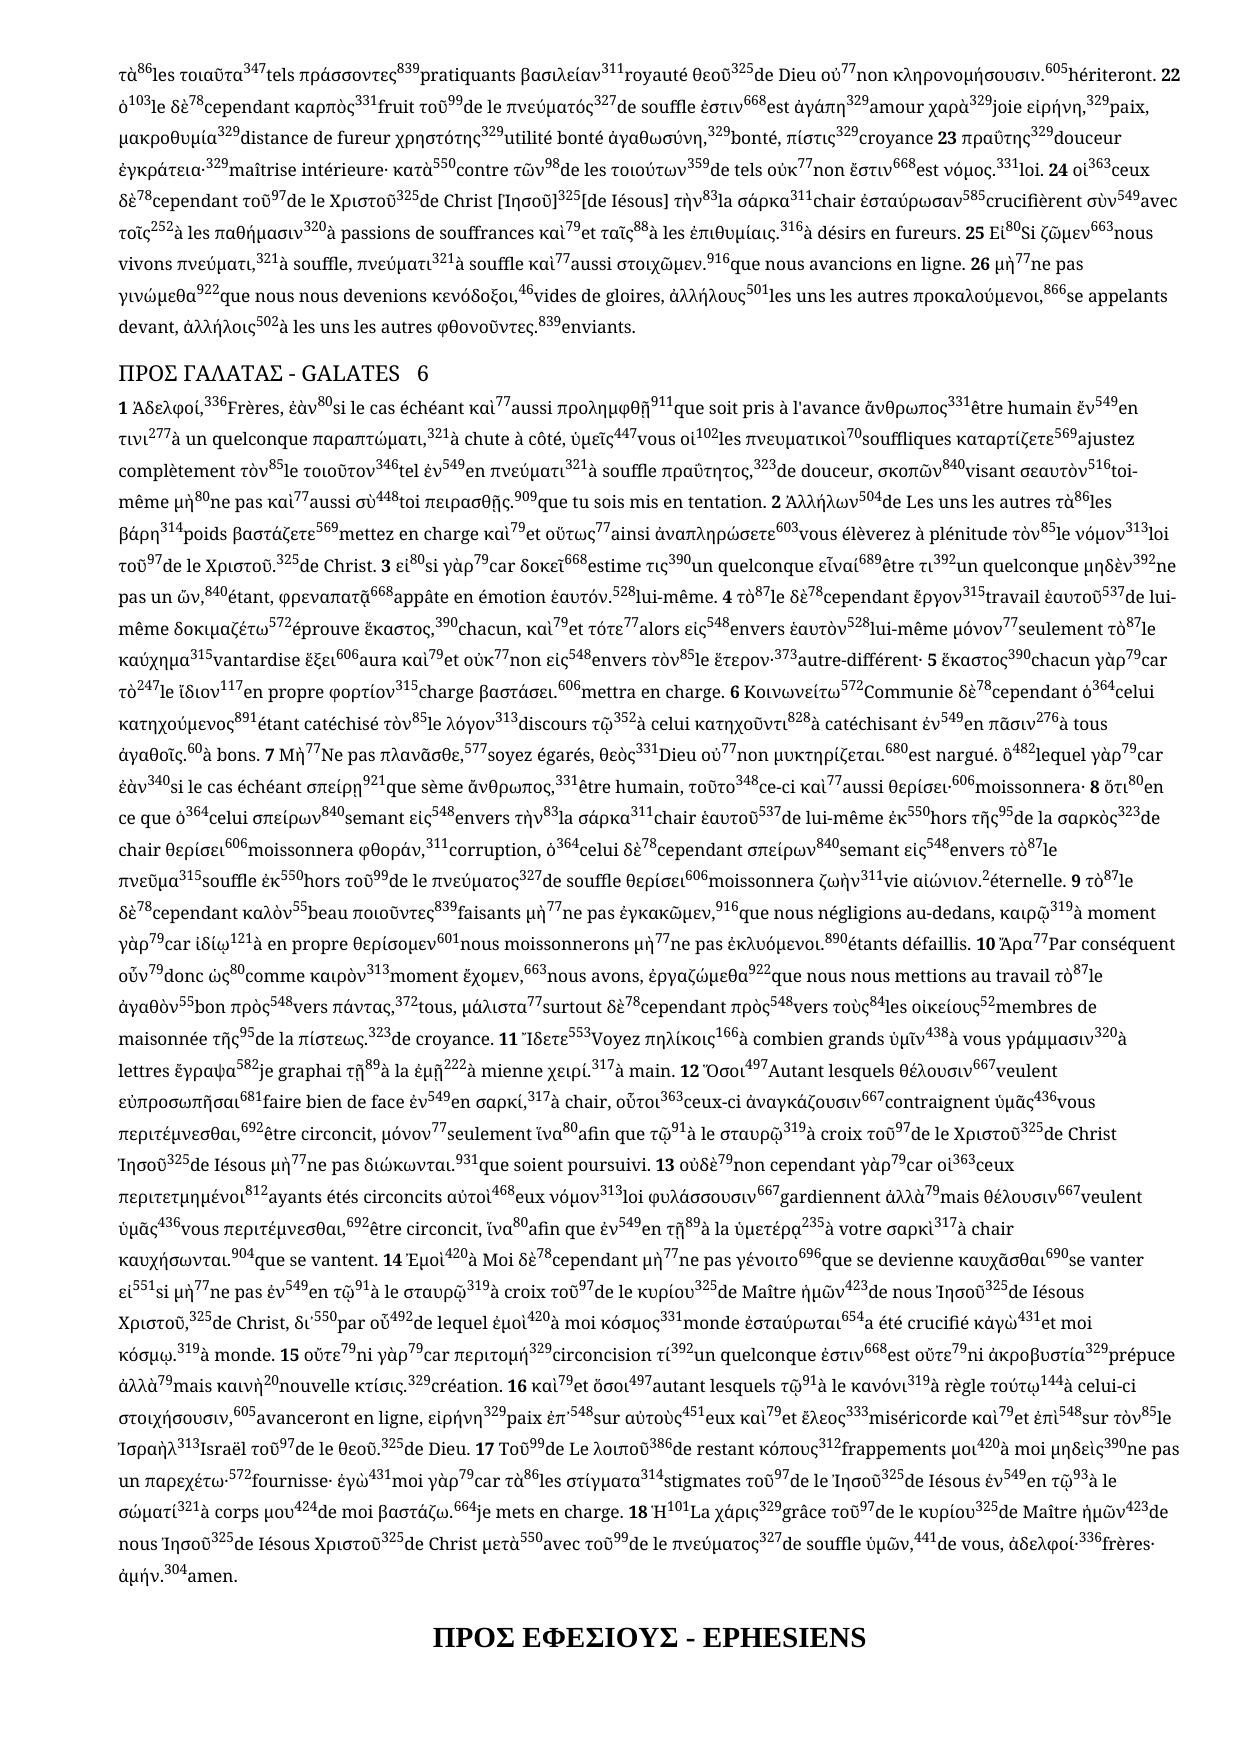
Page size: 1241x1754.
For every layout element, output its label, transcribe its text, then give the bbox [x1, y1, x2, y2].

subtitle ΠΡΟΣ ΕΦΕΣΙΟΥΣ - EPHESIENS [118, 1620, 1181, 1654]
text ΠΡΟΣ ΓΑΛΑΤΑΣ - GALATES 6 [118, 358, 1181, 387]
text 1 Τῇ89à La ἐλευθερίᾳ317à liberté ἡμᾶς416nous Χριστὸς331Christ ἠλευθέρωσεν·586libéra· στήκετε569tenez debout οὖν79donc καὶ79et μὴ77ne pas πάλιν77de nouveau ζυγῷ319à joug-balance δουλείας323de esclavage ἐνέχεσθε.577soyez tenus au-dedans. 2 Ἴδε306Voici ἐγὼ431moi Παῦλος331Paulus λέγω664je dis ὑμῖν438à vous ὅτι80en ce que ἐὰν80si le cas échéant περιτέμνησθε,930que vous soyez circoncit, Χριστὸς331Christ ὑμᾶς436vous οὐδὲν375aucun ὠφελήσει.606profitera. 3 μαρτύρομαι670je me rends témoignage δὲ78cependant πάλιν77de nouveau παντὶ275à tout ἀνθρώπῳ319à être humain περιτεμνομένῳ880à étant circoncit ὅτι80en ce que ὀφειλέτης331débiteur ἐστὶν668est ὅλον269tout entier τὸν85le νόμον313loi ποιῆσαι.681faire. 4 κατηργήθητε597vous fûtes rendu complètement sans travail ἀπὸ550au loin Χριστοῦ,325de Christ, οἵτινες497lesquels des quelconques ἐν549en νόμῳ319à loi δικαιοῦσθε,677vous êtes justifiés, τῆς95de la χάριτος323de grâce ἐξεπέσατε.583vous tombâtes dehors. 5 ἡμεῖς430nous γὰρ79car πνεύματι321à souffle ἐκ550hors πίστεως323de croyance ἐλπίδα311espérance δικαιοσύνης323de justice ἀπεκδεχόμεθα.669nous nous attendons longuement. 6 ἐν549en γὰρ79car Χριστῷ319à Christ Ἰησοῦ319à Iésous οὔτε79ni περιτομή329circoncision τι375un quelconque ἰσχύει668a la ténacité οὔτε79ni ἀκροβυστία329prépuce ἀλλὰ79mais πίστις329croyance δι᾽550par ἀγάπης323de amour ἐνεργουμένη.865se énergisante. 7 Ἐτρέχετε622Vous couriez καλῶς·77bellement· τίς410quel ὑμᾶς436vous ἐνέκοψεν586incisa [τῇ]89[à la] ἀληθείᾳ317à vérité μὴ77ne pas πείθεσθαι;692être persuadé; 8 ἡ101la πεισμονὴ329persuasion οὐκ77non ἐκ550hors τοῦ358de celui καλοῦντος834de appelant ὑμᾶς.436vous. 9 μικρὰ20petite ζύμη329levain ὅλον271tout entier τὸ87le φύραμα315pâte ζυμοῖ.668fermente. 10 ἐγὼ431moi πέποιθα638j'ai persuadé εἰς548envers ὑμᾶς436vous ἐν549en κυρίῳ319à Maître ὅτι80en ce que οὐδὲν271aucun ἄλλο375autre φρονήσετε·603vous penserez· ὁ364celui δὲ78cependant ταράσσων840troublant ὑμᾶς436vous βαστάσει606mettra en charge τὸ87le κρίμα,315objet de jugement, ὅστις498lequel un quelconque ἐὰν340si le cas échéant ᾖ.921que soit. 11 Ἐγὼ431Moi δέ,78cependant, ἀδελφοί,336frères, εἰ80si περιτομὴν311circoncision ἔτι77encore κηρύσσω,664j'annonce, τί399quel ἔτι77encore διώκομαι;676je suis poursuivi; ἄρα77par conséquent κατήργηται654a été rendu complètement sans travail τὸ105le σκάνδαλον333scandale τοῦ97de le σταυροῦ.325de croix. 12 Ὄφελον340Dûment καὶ77aussi ἀποκόψονται611se couperont au loin οἱ363ceux ἀναστατοῦντες839dérangeants ὑμᾶς.436vous. 13 Ὑμεῖς447Vous γὰρ79car ἐπ᾽549sur ἐλευθερίᾳ317à liberté ἐκλήθητε,597vous fûtes appelé, ἀδελφοί·336frères· μόνον77seulement μὴ79ne pas τὴν83la ἐλευθερίαν311liberté εἰς548envers ἀφορμὴν311occasion τῇ89à la σαρκί,317à chair, ἀλλὰ79mais διὰ550par τῆς95de la ἀγάπης323de amour δουλεύετε569soyez esclaves ἀλλήλοις.502à les uns les autres. 14 ὁ103le γὰρ79car πᾶς287tout νόμος331loi ἐν549en ἑνὶ185à un λόγῳ319à discours πεπλήρωται,654a été fait plénitude, ἐν549en τῷ·352à celui· ἀγαπήσεις604tu aimeras τὸν85le πλησίον53prochain σου442de toi ὡς80comme σεαυτόν.516toi-même. 15 εἰ80si δὲ78cependant ἀλλήλους501les uns les autres δάκνετε665vous mordez καὶ79et κατεσθίετε,665vous mangez complètement, βλέπετε569regardez μὴ80ne pas ὑπ᾽550sous ἀλλήλων504de les uns les autres ἀναλωθῆτε.908que vous soyez consumé. 16 Λέγω664Je dis δέ,78cependant, πνεύματι321à souffle περιπατεῖτε569piétinez autour καὶ79et ἐπιθυμίαν311désir en fureur σαρκὸς323de chair οὐ77non μὴ77ne pas τελέσητε.896que vous acheviez. 17 ἡ101la γὰρ79car σὰρξ329chair ἐπιθυμεῖ668désire en fureur κατὰ550contre τοῦ99de le πνεύματος,327de souffle, τὸ105le δὲ78cependant πνεῦμα333souffle κατὰ550contre τῆς95de la σαρκός,323de chair, ταῦτα365ces-ci γὰρ79car ἀλλήλοις503à les uns les autres ἀντίκειται,674se couche contre, ἵνα80afin que μὴ77ne pas ἃ481lesquels ἐὰν340si le cas échéant θέλητε918que vous vouliez ταῦτα347ces-ci ποιῆτε.918que vous fassiez. 18 εἰ80si δὲ78cependant πνεύματι321à souffle ἄγεσθε,677vous êtes conduits, οὐκ77non ἐστὲ665vous êtes ὑπὸ548sous νόμον.313loi. 19 φανερὰ48visibles δέ78cependant ἐστιν668est τὰ104les ἔργα332travaux τῆς95de la σαρκός,323de chair, ἅτινά499lesquels des quelconques ἐστιν668est πορνεία,329pornation, ἀκαθαρσία,329impureté, ἀσέλγεια,329luxure, 20 εἰδωλολατρία,329idolâtrie, φαρμακεία,329pharmacie, ἔχθραι,328haines, ἔρις,329discorde, ζῆλοι,330zèles, θυμοί,330fureurs, ἐριθεῖαι,328rivalités, διχοστασίαι,328dissensions, αἱρέσεις,328hérésies, 21 φθόνοι,330envies, μέθαι,328ivresses, κῶμοι330festins καὶ79et τὰ104les ὅμοια72semblables τούτοις,353à ces-ci, ἃ481lesquels προλέγω664je prédis ὑμῖν,438à vous, καθὼς77de haut en bas comme προεῖπον582je prédis ὅτι80en ce que οἱ363ceux τὰ86les τοιαῦτα347tels πράσσοντες839pratiquants βασιλείαν311royauté θεοῦ325de Dieu οὐ77non κληρονομήσουσιν.605hériteront. 22 ὁ103le δὲ78cependant καρπὸς331fruit τοῦ99de le πνεύματός327de souffle ἐστιν668est ἀγάπη329amour χαρὰ329joie εἰρήνη,329paix, μακροθυμία329distance de fureur χρηστότης329utilité bonté ἀγαθωσύνη,329bonté, πίστις329croyance 23 πραΰτης329douceur ἐγκράτεια·329maîtrise intérieure· κατὰ550contre τῶν98de les τοιούτων359de tels οὐκ77non ἔστιν668est νόμος.331loi. 24 οἱ363ceux δὲ78cependant τοῦ97de le Χριστοῦ325de Christ [Ἰησοῦ]325[de Iésous] τὴν83la σάρκα311chair ἐσταύρωσαν585crucifièrent σὺν549avec τοῖς252à les παθήμασιν320à passions de souffrances καὶ79et ταῖς88à les ἐπιθυμίαις.316à désirs en fureurs. 25 Εἰ80Si ζῶμεν663nous vivons πνεύματι,321à souffle, πνεύματι321à souffle καὶ77aussi στοιχῶμεν.916que nous avancions en ligne. 26 μὴ77ne pas γινώμεθα922que nous nous devenions κενόδοξοι,46vides de gloires, ἀλλήλους501les uns les autres προκαλούμενοι,866se appelants devant, ἀλλήλοις502à les uns les autres φθονοῦντες.839enviants. [118, 59, 1181, 339]
text 1 Ἀδελφοί,336Frères, ἐὰν80si le cas échéant καὶ77aussi προλημφθῇ911que soit pris à l'avance ἄνθρωπος331être humain ἔν549en τινι277à un quelconque παραπτώματι,321à chute à côté, ὑμεῖς447vous οἱ102les πνευματικοὶ70souffliques καταρτίζετε569ajustez complètement τὸν85le τοιοῦτον346tel ἐν549en πνεύματι321à souffle πραΰτητος,323de douceur, σκοπῶν840visant σεαυτὸν516toi-même μὴ80ne pas καὶ77aussi σὺ448toi πειρασθῇς.909que tu sois mis en tentation. 2 Ἀλλήλων504de Les uns les autres τὰ86les βάρη314poids βαστάζετε569mettez en charge καὶ79et οὕτως77ainsi ἀναπληρώσετε603vous élèverez à plénitude τὸν85le νόμον313loi τοῦ97de le Χριστοῦ.325de Christ. 3 εἰ80si γὰρ79car δοκεῖ668estime τις390un quelconque εἶναί689être τι392un quelconque μηδὲν392ne pas un ὤν,840étant, φρεναπατᾷ668appâte en émotion ἑαυτόν.528lui-même. 4 τὸ87le δὲ78cependant ἔργον315travail ἑαυτοῦ537de lui-même δοκιμαζέτω572éprouve ἕκαστος,390chacun, καὶ79et τότε77alors εἰς548envers ἑαυτὸν528lui-même μόνον77seulement τὸ87le καύχημα315vantardise ἕξει606aura καὶ79et οὐκ77non εἰς548envers τὸν85le ἕτερον·373autre-différent· 5 ἕκαστος390chacun γὰρ79car τὸ247le ἴδιον117en propre φορτίον315charge βαστάσει.606mettra en charge. 6 Κοινωνείτω572Communie δὲ78cependant ὁ364celui κατηχούμενος891étant catéchisé τὸν85le λόγον313discours τῷ352à celui κατηχοῦντι828à catéchisant ἐν549en πᾶσιν276à tous ἀγαθοῖς.60à bons. 7 Μὴ77Ne pas πλανᾶσθε,577soyez égarés, θεὸς331Dieu οὐ77non μυκτηρίζεται.680est nargué. ὃ482lequel γὰρ79car ἐὰν340si le cas échéant σπείρῃ921que sème ἄνθρωπος,331être humain, τοῦτο348ce-ci καὶ77aussi θερίσει·606moissonnera· 8 ὅτι80en ce que ὁ364celui σπείρων840semant εἰς548envers τὴν83la σάρκα311chair ἑαυτοῦ537de lui-même ἐκ550hors τῆς95de la σαρκὸς323de chair θερίσει606moissonnera φθοράν,311corruption, ὁ364celui δὲ78cependant σπείρων840semant εἰς548envers τὸ87le πνεῦμα315souffle ἐκ550hors τοῦ99de le πνεύματος327de souffle θερίσει606moissonnera ζωὴν311vie αἰώνιον.2éternelle. 9 τὸ87le δὲ78cependant καλὸν55beau ποιοῦντες839faisants μὴ77ne pas ἐγκακῶμεν,916que nous négligions au-dedans, καιρῷ319à moment γὰρ79car ἰδίῳ121à en propre θερίσομεν601nous moissonnerons μὴ77ne pas ἐκλυόμενοι.890étants défaillis. 10 Ἄρα77Par conséquent οὖν79donc ὡς80comme καιρὸν313moment ἔχομεν,663nous avons, ἐργαζώμεθα922que nous nous mettions au travail τὸ87le ἀγαθὸν55bon πρὸς548vers πάντας,372tous, μάλιστα77surtout δὲ78cependant πρὸς548vers τοὺς84les οἰκείους52membres de maisonnée τῆς95de la πίστεως.323de croyance. 11 Ἴδετε553Voyez πηλίκοις166à combien grands ὑμῖν438à vous γράμμασιν320à lettres ἔγραψα582je graphai τῇ89à la ἐμῇ222à mienne χειρί.317à main. 12 Ὅσοι497Autant lesquels θέλουσιν667veulent εὐπροσωπῆσαι681faire bien de face ἐν549en σαρκί,317à chair, οὗτοι363ceux-ci ἀναγκάζουσιν667contraignent ὑμᾶς436vous περιτέμνεσθαι,692être circoncit, μόνον77seulement ἵνα80afin que τῷ91à le σταυρῷ319à croix τοῦ97de le Χριστοῦ325de Christ Ἰησοῦ325de Iésous μὴ77ne pas διώκωνται.931que soient poursuivi. 13 οὐδὲ79non cependant γὰρ79car οἱ363ceux περιτετμημένοι812ayants étés circoncits αὐτοὶ468eux νόμον313loi φυλάσσουσιν667gardiennent ἀλλὰ79mais θέλουσιν667veulent ὑμᾶς436vous περιτέμνεσθαι,692être circoncit, ἵνα80afin que ἐν549en τῇ89à la ὑμετέρᾳ235à votre σαρκὶ317à chair καυχήσωνται.904que se vantent. 14 Ἐμοὶ420à Moi δὲ78cependant μὴ77ne pas γένοιτο696que se devienne καυχᾶσθαι690se vanter εἰ551si μὴ77ne pas ἐν549en τῷ91à le σταυρῷ319à croix τοῦ97de le κυρίου325de Maître ἡμῶν423de nous Ἰησοῦ325de Iésous Χριστοῦ,325de Christ, δι᾽550par οὗ492de lequel ἐμοὶ420à moi κόσμος331monde ἐσταύρωται654a été crucifié κἀγὼ431et moi κόσμῳ.319à monde. 15 οὔτε79ni γὰρ79car περιτομή329circoncision τί392un quelconque ἐστιν668est οὔτε79ni ἀκροβυστία329prépuce ἀλλὰ79mais καινὴ20nouvelle κτίσις.329création. 16 καὶ79et ὅσοι497autant lesquels τῷ91à le κανόνι319à règle τούτῳ144à celui-ci στοιχήσουσιν,605avanceront en ligne, εἰρήνη329paix ἐπ᾽548sur αὐτοὺς451eux καὶ79et ἔλεος333miséricorde καὶ79et ἐπὶ548sur τὸν85le Ἰσραὴλ313Israël τοῦ97de le θεοῦ.325de Dieu. 17 Τοῦ99de Le λοιποῦ386de restant κόπους312frappements μοι420à moi μηδεὶς390ne pas un παρεχέτω·572fournisse· ἐγὼ431moi γὰρ79car τὰ86les στίγματα314stigmates τοῦ97de le Ἰησοῦ325de Iésous ἐν549en τῷ93à le σώματί321à corps μου424de moi βαστάζω.664je mets en charge. 18 Ἡ101La χάρις329grâce τοῦ97de le κυρίου325de Maître ἡμῶν423de nous Ἰησοῦ325de Iésous Χριστοῦ325de Christ μετὰ550avec τοῦ99de le πνεύματος327de souffle ὑμῶν,441de vous, ἀδελφοί·336frères· ἀμήν.304amen. [118, 392, 1181, 1587]
